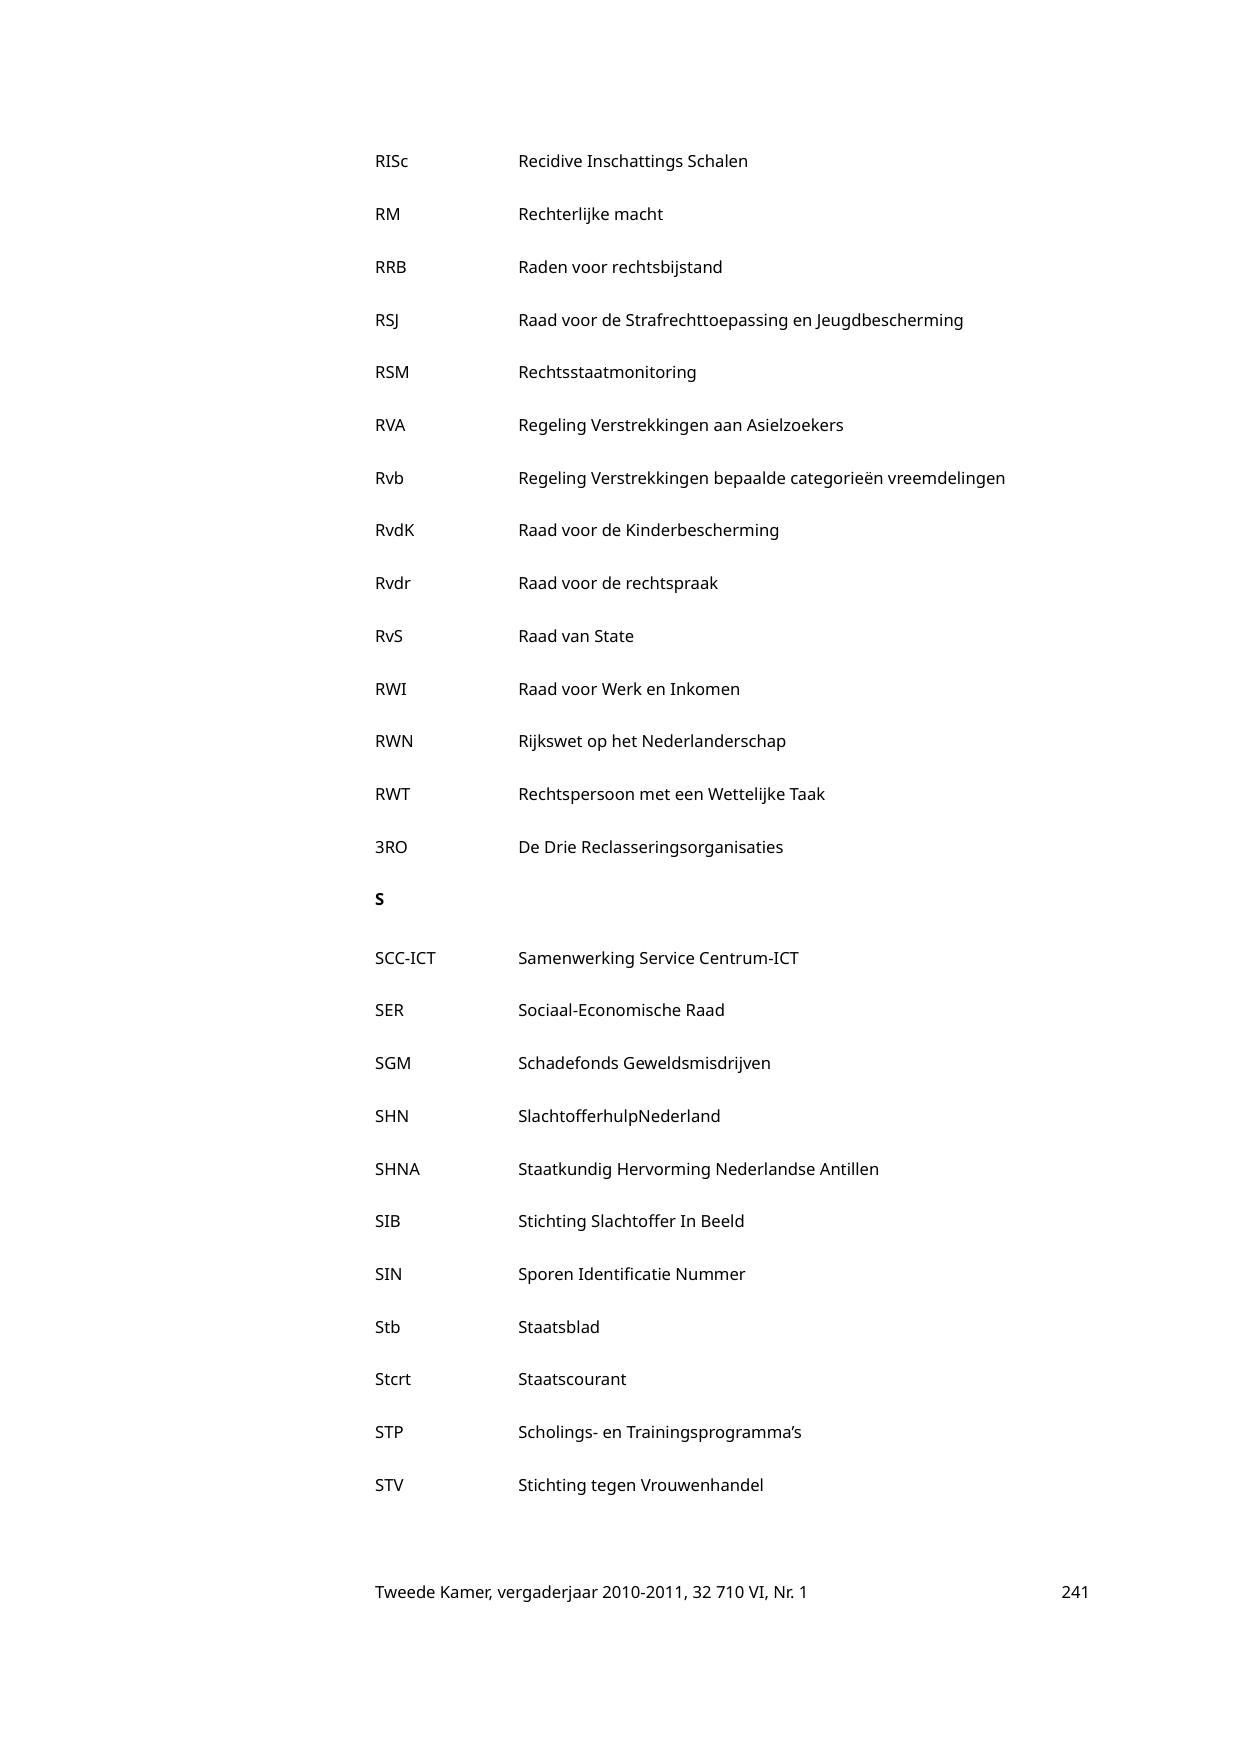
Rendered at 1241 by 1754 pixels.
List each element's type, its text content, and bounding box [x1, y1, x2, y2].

table_cell Rechtsstaatmonitoring [518, 361, 1090, 413]
table_cell SER [375, 999, 518, 1052]
table_cell Stcrt [375, 1368, 518, 1421]
table_cell Rijkswet op het Nederlanderschap [518, 730, 1090, 782]
table_cell Raad van State [518, 624, 1090, 677]
table_cell Raad voor Werk en Inkomen [518, 677, 1090, 730]
table_cell Recidive Inschattings Schalen [518, 150, 1090, 203]
table_cell Schadefonds Geweldsmisdrijven [518, 1052, 1090, 1104]
table_cell Stichting tegen Vrouwenhandel [518, 1474, 1090, 1526]
table_cell Raad voor de Strafrechttoepassing en Jeugdbescherming [518, 308, 1090, 361]
table_cell Staatscourant [518, 1368, 1090, 1421]
table_cell RvS [375, 624, 518, 677]
table_cell De Drie Reclasseringsorganisaties [518, 835, 1090, 888]
table_cell RRB [375, 255, 518, 308]
table_cell RvdK [375, 519, 518, 572]
table_cell Rvb [375, 466, 518, 519]
table_cell SlachtofferhulpNederland [518, 1105, 1090, 1157]
table_cell SGM [375, 1052, 518, 1104]
table_cell Raad voor de rechtspraak [518, 572, 1090, 624]
table_cell Samenwerking Service Centrum-ICT [518, 946, 1090, 999]
table_cell RWN [375, 730, 518, 782]
table_cell SIB [375, 1210, 518, 1263]
table_cell Stb [375, 1315, 518, 1368]
table_cell RWT [375, 783, 518, 835]
table_cell RM [375, 203, 518, 255]
table_cell Rvdr [375, 572, 518, 624]
table_cell Staatkundig Hervorming Nederlandse Antillen [518, 1157, 1090, 1210]
table_cell SHNA [375, 1157, 518, 1210]
table_cell 3RO [375, 835, 518, 888]
table_cell Raden voor rechtsbijstand [518, 255, 1090, 308]
table_cell STP [375, 1421, 518, 1473]
table_cell S [375, 888, 518, 946]
table_cell Sporen Identificatie Nummer [518, 1263, 1090, 1315]
table_cell RWI [375, 677, 518, 730]
table_cell Rechterlijke macht [518, 203, 1090, 255]
table_cell [518, 888, 1090, 946]
table_cell RISc [375, 150, 518, 203]
table_cell RSM [375, 361, 518, 413]
table_cell Regeling Verstrekkingen bepaalde categorieën vreemdelingen [518, 466, 1090, 519]
table_cell SIN [375, 1263, 518, 1315]
table_cell Sociaal-Economische Raad [518, 999, 1090, 1052]
table_cell RVA [375, 414, 518, 466]
table_cell Regeling Verstrekkingen aan Asielzoekers [518, 414, 1090, 466]
table_cell Staatsblad [518, 1315, 1090, 1368]
table_cell STV [375, 1474, 518, 1526]
table_cell RSJ [375, 308, 518, 361]
table_cell Rechtspersoon met een Wettelijke Taak [518, 783, 1090, 835]
table_cell SHN [375, 1105, 518, 1157]
table_cell Raad voor de Kinderbescherming [518, 519, 1090, 572]
table_cell Scholings- en Trainingsprogramma’s [518, 1421, 1090, 1473]
table_cell Stichting Slachtoffer In Beeld [518, 1210, 1090, 1263]
table_cell SCC-ICT [375, 946, 518, 999]
